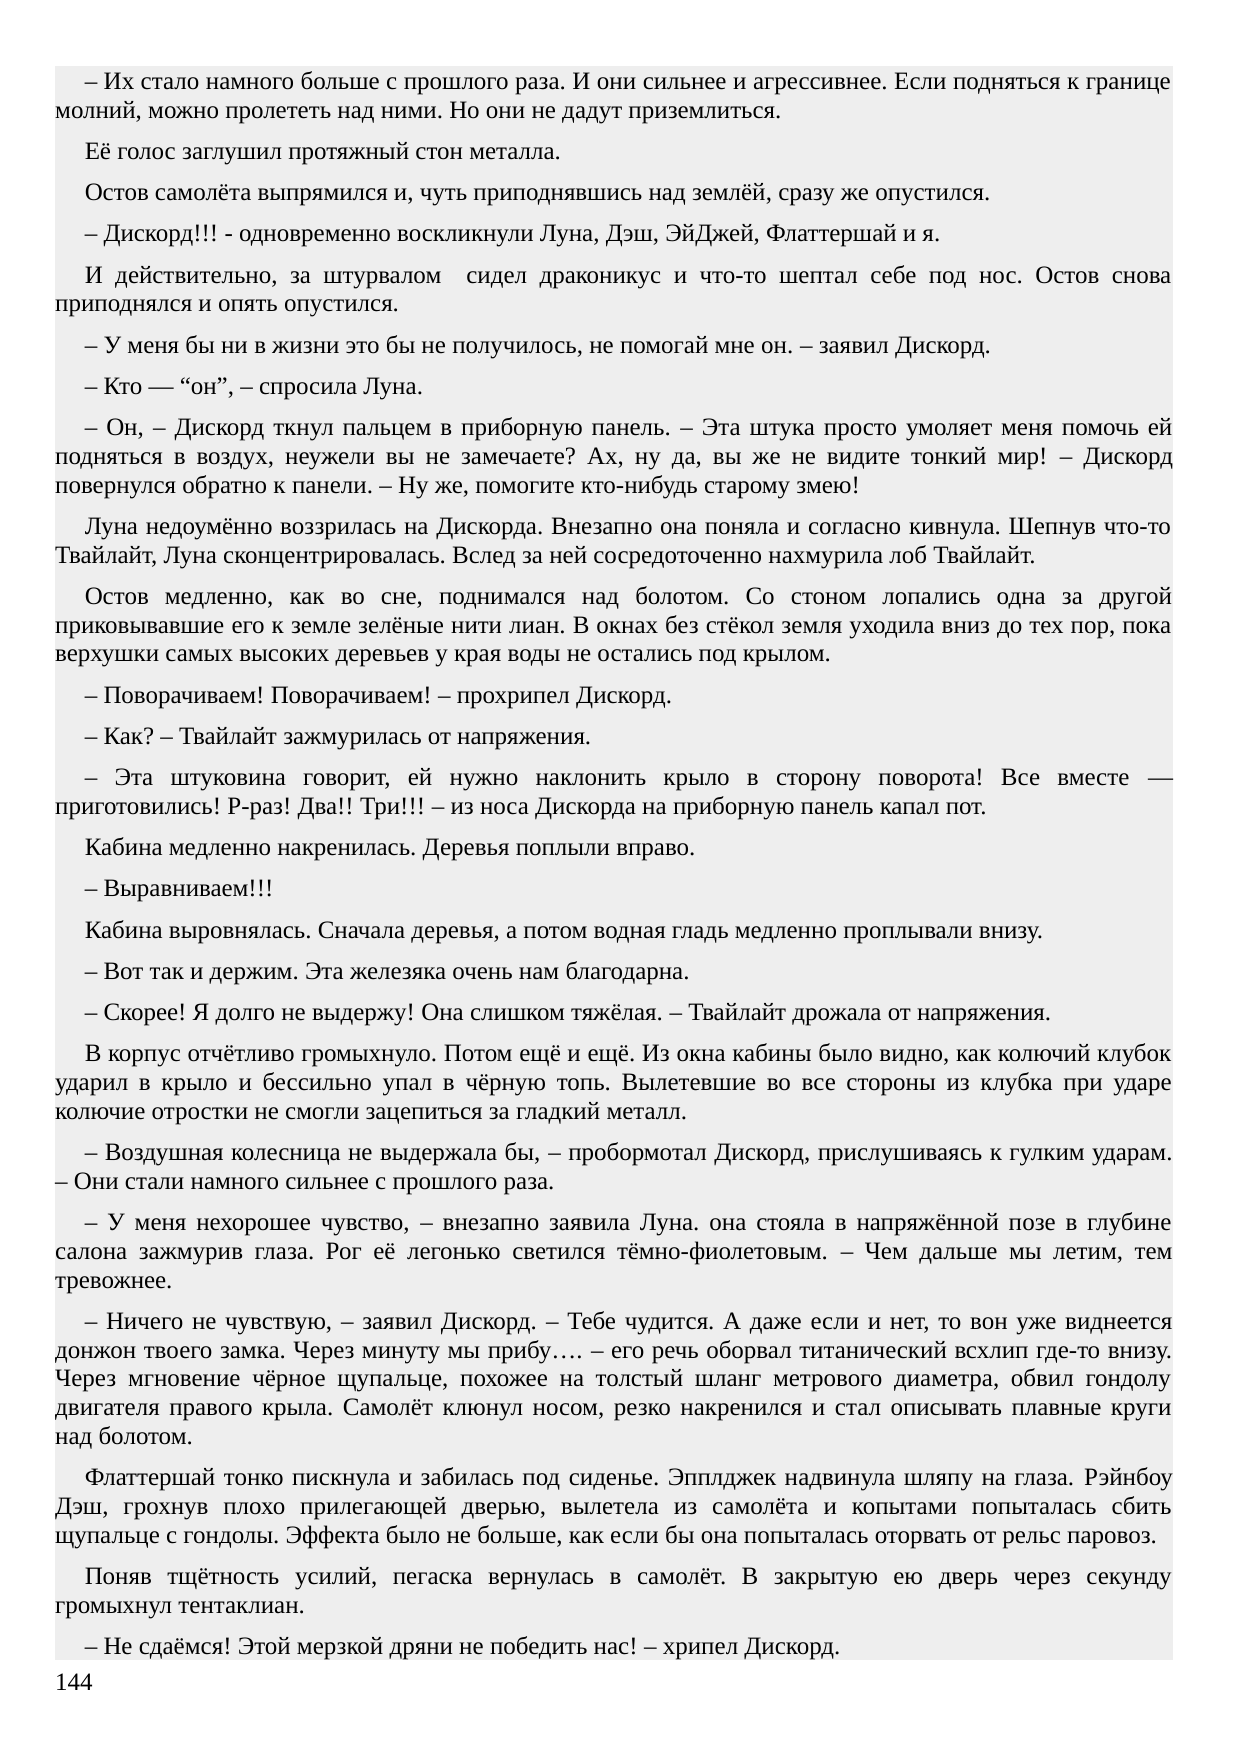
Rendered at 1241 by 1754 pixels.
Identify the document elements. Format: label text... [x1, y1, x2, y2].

text Остов самолёта выпрямился и, чуть приподнявшись над землёй, сразу же опустился. [55, 177, 1173, 206]
text – Эта штуковина говорит, ей нужно наклонить крыло в сторону поворота! Все вместе — приготовились! Р-раз! Два!! Три!!! – из носа Дискорда на приборную панель капал пот. [55, 762, 1173, 820]
text Флаттершай тонко пискнула и забилась под сиденье. Эпплджек надвинула шляпу на глаза. Рэйнбоу Дэш, грохнув плохо прилегающей дверью, вылетела из самолёта и копытами попыталась сбить щупальце с гондолы. Эффекта было не больше, как если бы она попыталась оторвать от рельс паровоз. [55, 1462, 1173, 1548]
text И действительно, за штурвалом сидел драконикус и что-то шептал себе под нос. Остов снова приподнялся и опять опустился. [55, 260, 1173, 317]
text – У меня бы ни в жизни это бы не получилось, не помогай мне он. – заявил Дискорд. [55, 330, 1173, 358]
text – Он, – Дискорд ткнул пальцем в приборную панель. – Эта штука просто умоляет меня помочь ей подняться в воздух, неужели вы не замечаете? Ах, ну да, вы же не видите тонкий мир! – Дискорд повернулся обратно к панели. – Ну же, помогите кто-нибудь старому змею! [55, 412, 1173, 498]
text Поняв тщётность усилий, пегаска вернулась в самолёт. В закрытую ею дверь через секунду громыхнул тентаклиан. [55, 1561, 1173, 1618]
text Кабина выровнялась. Сначала деревья, а потом водная гладь медленно проплывали внизу. [55, 915, 1173, 943]
text Кабина медленно накренилась. Деревья поплыли вправо. [55, 832, 1173, 861]
text Остов медленно, как во сне, поднимался над болотом. Со стоном лопались одна за другой приковывавшие его к земле зелёные нити лиан. В окнах без стёкол земля уходила вниз до тех пор, пока верхушки самых высоких деревьев у края воды не остались под крылом. [55, 581, 1173, 667]
text В корпус отчётливо громыхнуло. Потом ещё и ещё. Из окна кабины было видно, как колючий клубок ударил в крыло и бессильно упал в чёрную топь. Вылетевшие во все стороны из клубка при ударе колючие отростки не смогли зацепиться за гладкий металл. [55, 1038, 1173, 1125]
text – Скорее! Я долго не выдержу! Она слишком тяжёлая. – Твайлайт дрожала от напряжения. [55, 997, 1173, 1026]
text – Воздушная колесница не выдержала бы, – пробормотал Дискорд, прислушиваясь к гулким ударам. – Они стали намного сильнее с прошлого раза. [55, 1137, 1173, 1195]
text – Кто — “он”, – спросила Луна. [55, 371, 1173, 400]
text – Ничего не чувствую, – заявил Дискорд. – Тебе чудится. А даже если и нет, то вон уже виднеется донжон твоего замка. Через минуту мы прибу…. – его речь оборвал титанический всхлип где-то внизу. Через мгновение чёрное щупальце, похожее на толстый шланг метрового диаметра, обвил гондолу двигателя правого крыла. Самолёт клюнул носом, резко накренился и стал описывать плавные круги над болотом. [55, 1306, 1173, 1450]
text – Как? – Твайлайт зажмурилась от напряжения. [55, 721, 1173, 750]
text Луна недоумённо воззрилась на Дискорда. Внезапно она поняла и согласно кивнула. Шепнув что-то Твайлайт, Луна сконцентрировалась. Вслед за ней сосредоточенно нахмурила лоб Твайлайт. [55, 511, 1173, 568]
text – Дискорд!!! - одновременно воскликнули Луна, Дэш, ЭйДжей, Флаттершай и я. [55, 218, 1173, 247]
text – Выравниваем!!! [55, 873, 1173, 902]
text – Вот так и держим. Эта железяка очень нам благодарна. [55, 956, 1173, 985]
text Её голос заглушил протяжный стон металла. [55, 136, 1173, 165]
text – Не сдаёмся! Этой мерзкой дряни не победить нас! – хрипел Дискорд. [55, 1631, 1173, 1660]
text – Поворачиваем! Поворачиваем! – прохрипел Дискорд. [55, 680, 1173, 708]
text – У меня нехорошее чувство, – внезапно заявила Луна. она стояла в напряжённой позе в глубине салона зажмурив глаза. Рог её легонько светился тёмно-фиолетовым. – Чем дальше мы летим, тем тревожнее. [55, 1207, 1173, 1293]
text – Их стало намного больше с прошлого раза. И они сильнее и агрессивнее. Если подняться к границе молний, можно пролететь над ними. Но они не дадут приземлиться. [55, 66, 1173, 123]
